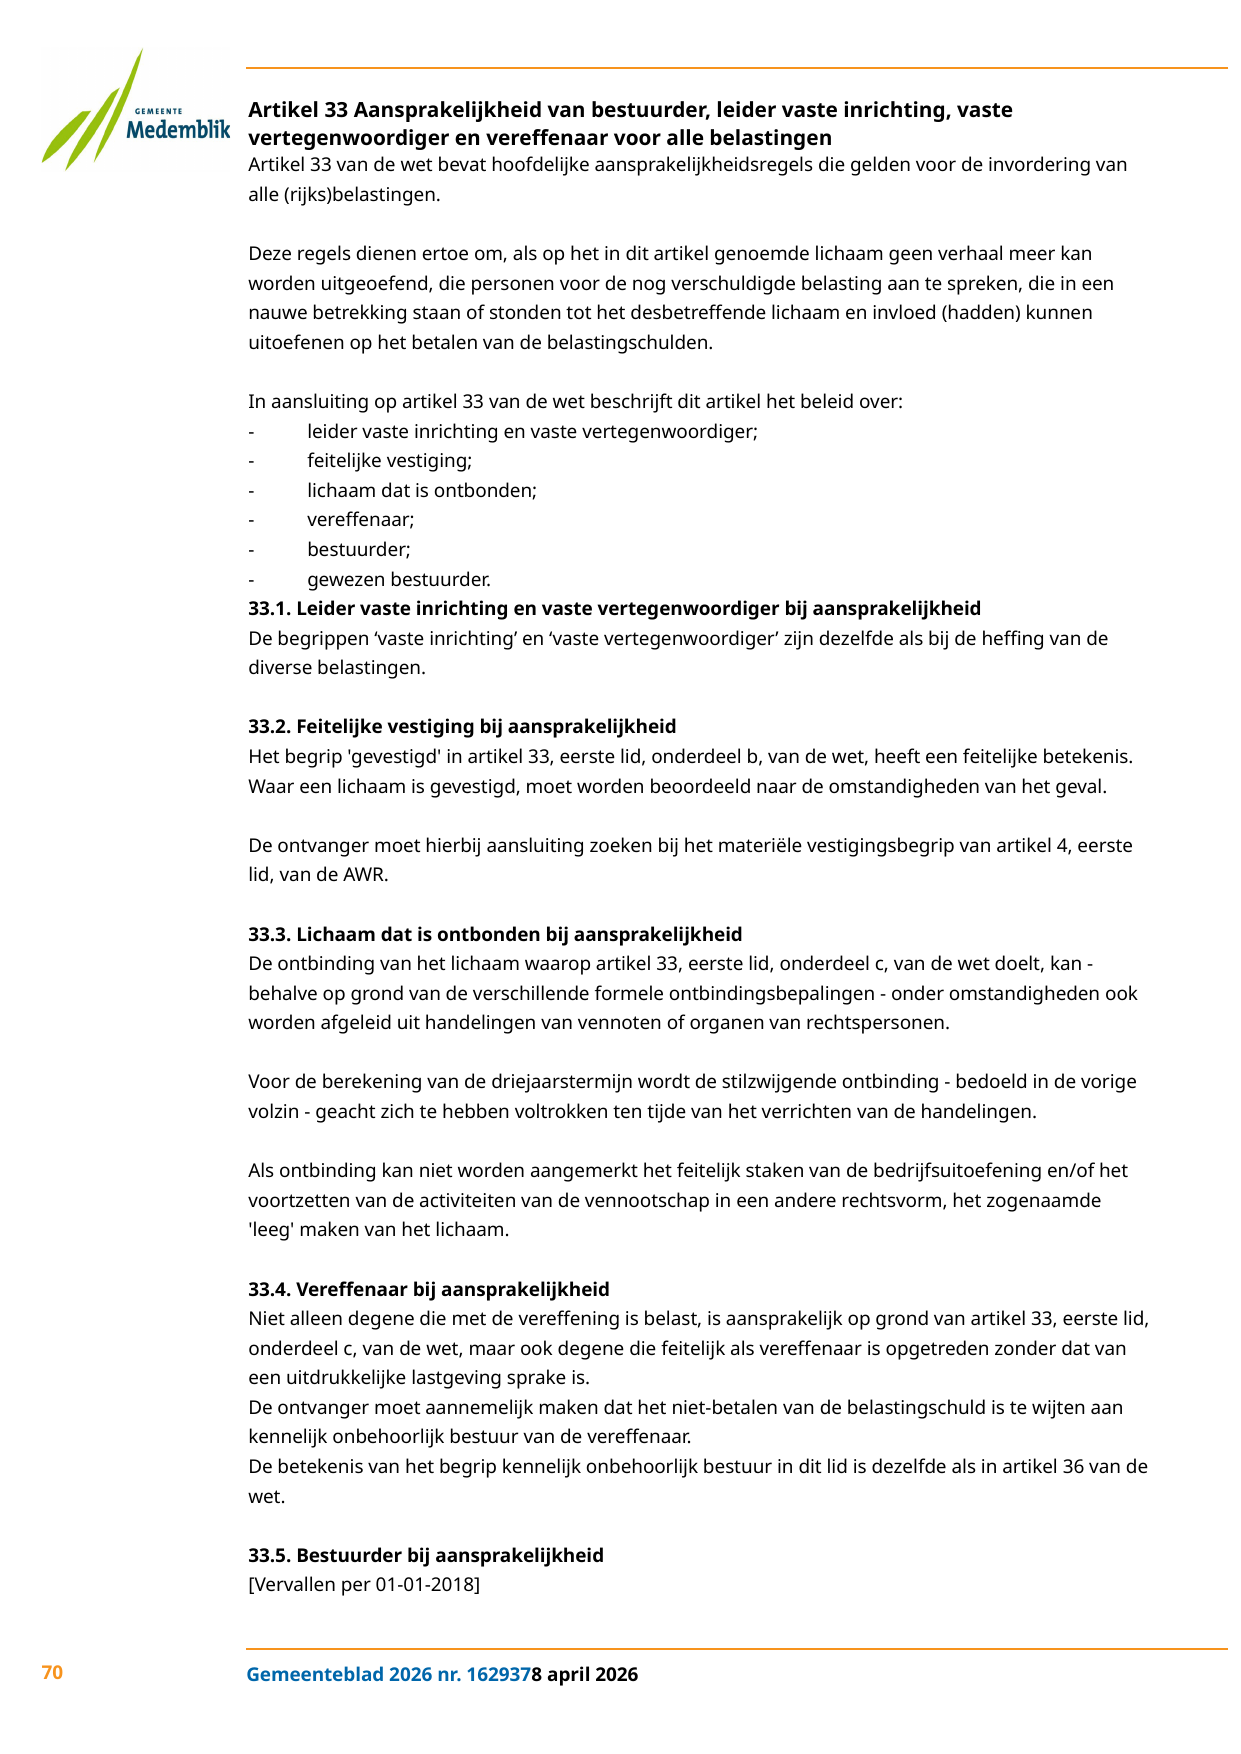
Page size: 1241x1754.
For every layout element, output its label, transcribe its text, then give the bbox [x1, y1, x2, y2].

text Artikel 33 van de wet bevat hoofdelijke aansprakelijkheidsregels die gelden voor de invordering van alle (rijks)belastingen. [248, 152, 1152, 207]
text Artikel 33 Aansprakelijkheid van bestuurder, leider vaste inrichting, vaste vertegenwoordiger en vereffenaar voor alle belastingen [248, 95, 1152, 152]
text 33.5. Bestuurder bij aansprakelijkheid [248, 1542, 1152, 1568]
text De ontvanger moet hierbij aansluiting zoeken bij het materiële vestigingsbegrip van artikel 4, eerste lid, van de AWR. [248, 832, 1152, 887]
text De ontvanger moet aannemelijk maken dat het niet-betalen van de belastingschuld is te wijten aan kennelijk onbehoorlijk bestuur van de vereffenaar. [248, 1394, 1152, 1449]
text Als ontbinding kan niet worden aangemerkt het feitelijk staken van de bedrijfsuitoefening en/of het voortzetten van de activiteiten van de vennootschap in een andere rechtsvorm, het zogenaamde 'leeg' maken van het lichaam. [248, 1157, 1152, 1242]
list vereffenaar; [248, 507, 1152, 532]
text De begrippen ‘vaste inrichting’ en ‘vaste vertegenwoordiger’ zijn dezelfde als bij de heffing van de diverse belastingen. [248, 625, 1152, 680]
list lichaam dat is ontbonden; [248, 477, 1152, 503]
text De betekenis van het begrip kennelijk onbehoorlijk bestuur in dit lid is dezelfde als in artikel 36 van de wet. [248, 1453, 1152, 1509]
list feitelijke vestiging; [248, 447, 1152, 473]
text Voor de berekening van de driejaarstermijn wordt de stilzwijgende ontbinding - bedoeld in de vorige volzin - geacht zich te hebben voltrokken ten tijde van het verrichten van de handelingen. [248, 1069, 1152, 1124]
list gewezen bestuurder. [248, 566, 1152, 592]
text Deze regels dienen ertoe om, als op het in dit artikel genoemde lichaam geen verhaal meer kan worden uitgeoefend, die personen voor de nog verschuldigde belasting aan te spreken, die in een nauwe betrekking staan of stonden tot het desbetreffende lichaam en invloed (hadden) kunnen uitoefenen op het betalen van de belastingschulden. [248, 240, 1152, 355]
text 33.2. Feitelijke vestiging bij aansprakelijkheid [248, 714, 1152, 739]
text 33.3. Lichaam dat is ontbonden bij aansprakelijkheid [248, 921, 1152, 947]
picture [41, 47, 231, 172]
text Niet alleen degene die met de vereffening is belast, is aansprakelijk op grond van artikel 33, eerste lid, onderdeel c, van de wet, maar ook degene die feitelijk als vereffenaar is opgetreden zonder dat van een uitdrukkelijke lastgeving sprake is. [248, 1305, 1152, 1390]
text In aansluiting op artikel 33 van de wet beschrijft dit artikel het beleid over: [248, 388, 1152, 414]
text Het begrip 'gevestigd' in artikel 33, eerste lid, onderdeel b, van de wet, heeft een feitelijke betekenis. Waar een lichaam is gevestigd, moet worden beoordeeld naar de omstandigheden van het geval. [248, 743, 1152, 799]
text 33.1. Leider vaste inrichting en vaste vertegenwoordiger bij aansprakelijkheid [248, 595, 1152, 621]
list bestuurder; [248, 536, 1152, 562]
text De ontbinding van het lichaam waarop artikel 33, eerste lid, onderdeel c, van de wet doelt, kan - behalve op grond van de verschillende formele ontbindingsbepalingen - onder omstandigheden ook worden afgeleid uit handelingen van vennoten of organen van rechtspersonen. [248, 950, 1152, 1035]
text 33.4. Vereffenaar bij aansprakelijkheid [248, 1276, 1152, 1302]
text [Vervallen per 01-01-2018] [248, 1572, 1152, 1597]
list leider vaste inrichting en vaste vertegenwoordiger; [248, 418, 1152, 444]
